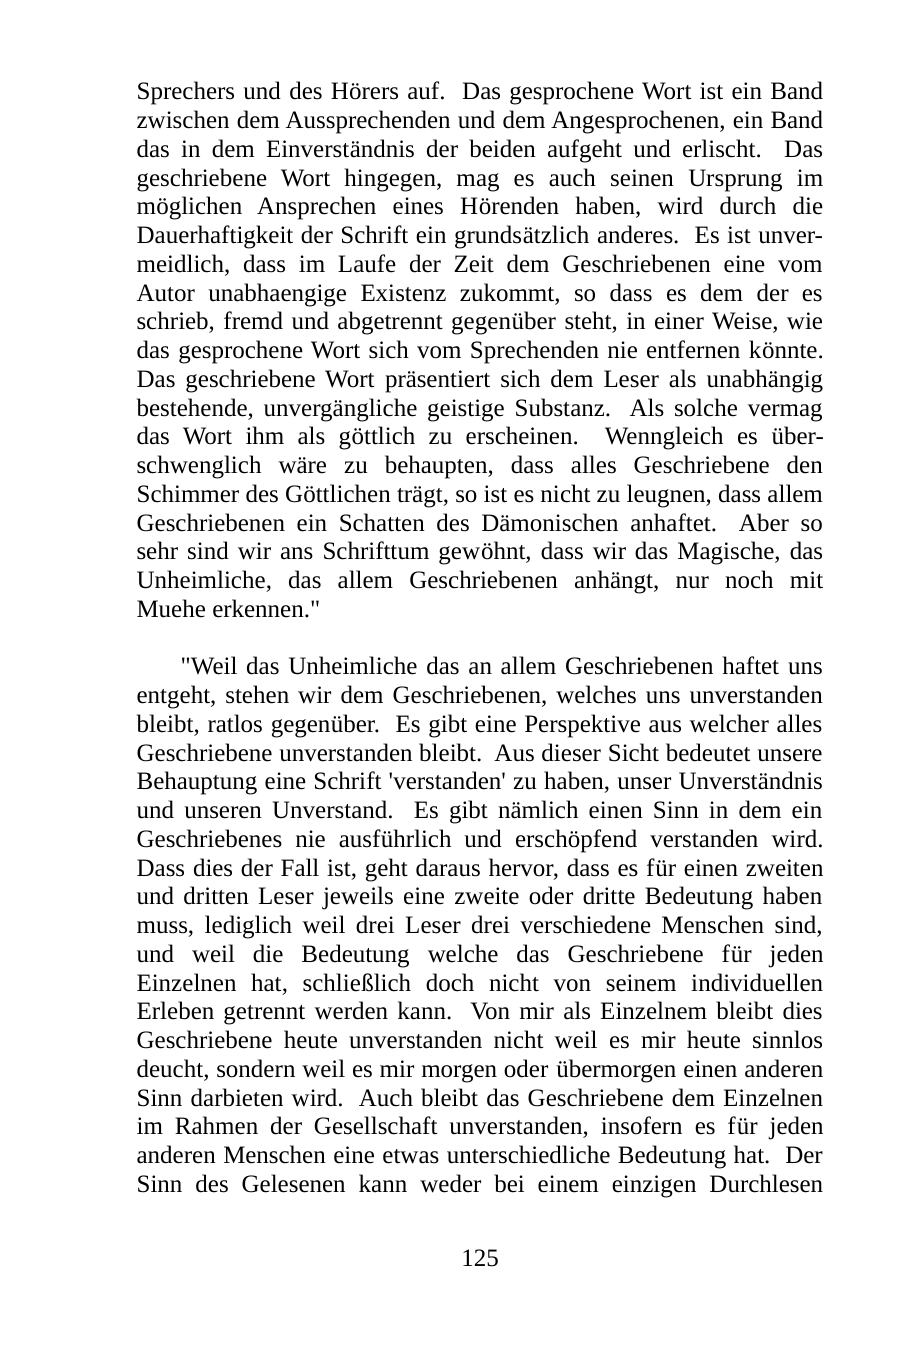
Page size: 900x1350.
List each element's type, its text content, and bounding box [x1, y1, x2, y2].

text Sprechers und des Hörers auf. Das gesprochene Wort ist ein Band zwischen dem Aussprechenden und dem Angesprochenen, ein Band das in dem Einverständnis der beiden aufgeht und erlischt. Das geschriebene Wort hingegen, mag es auch seinen Ursprung im möglichen Ansprechen eines Hörenden haben, wird durch die Dauerhaftigkeit der Schrift ein grundsätzlich anderes. Es ist unver-meidlich, dass im Laufe der Zeit dem Geschriebenen eine vom Autor unabhaengige Existenz zukommt, so dass es dem der es schrieb, fremd und abgetrennt gegenüber steht, in einer Weise, wie das gesprochene Wort sich vom Sprechenden nie entfernen könnte. Das geschriebene Wort präsentiert sich dem Leser als unabhängig bestehende, unvergängliche geistige Substanz. Als solche vermag das Wort ihm als göttlich zu erscheinen. Wenngleich es über-schwenglich wäre zu behaupten, dass alles Geschriebene den Schimmer des Göttlichen trägt, so ist es nicht zu leugnen, dass allem Geschriebenen ein Schatten des Dämonischen anhaftet. Aber so sehr sind wir ans Schrifttum gewöhnt, dass wir das Magische, das Unheimliche, das allem Geschriebenen anhängt, nur noch mit Muehe erkennen." [136, 76, 823, 623]
text "Weil das Unheimliche das an allem Geschriebenen haftet uns entgeht, stehen wir dem Geschriebenen, welches uns unverstanden bleibt, ratlos gegenüber. Es gibt eine Perspektive aus welcher alles Geschriebene unverstanden bleibt. Aus dieser Sicht bedeutet unsere Behauptung eine Schrift 'verstanden' zu haben, unser Unverständnis und unseren Unverstand. Es gibt nämlich einen Sinn in dem ein Geschriebenes nie ausführlich und erschöpfend verstanden wird. Dass dies der Fall ist, geht daraus hervor, dass es für einen zweiten und dritten Leser jeweils eine zweite oder dritte Bedeutung haben muss, lediglich weil drei Leser drei verschiedene Menschen sind, und weil die Bedeutung welche das Geschriebene für jeden Einzelnen hat, schließlich doch nicht von seinem individuellen Erleben getrennt werden kann. Von mir als Einzelnem bleibt dies Geschriebene heute unverstanden nicht weil es mir heute sinnlos deucht, sondern weil es mir morgen oder übermorgen einen anderen Sinn darbieten wird. Auch bleibt das Geschriebene dem Einzelnen im Rahmen der Gesellschaft unverstanden, insofern es für jeden anderen Menschen eine etwas unterschiedliche Bedeutung hat. Der Sinn des Gelesenen kann weder bei einem einzigen Durchlesen [136, 651, 823, 1198]
